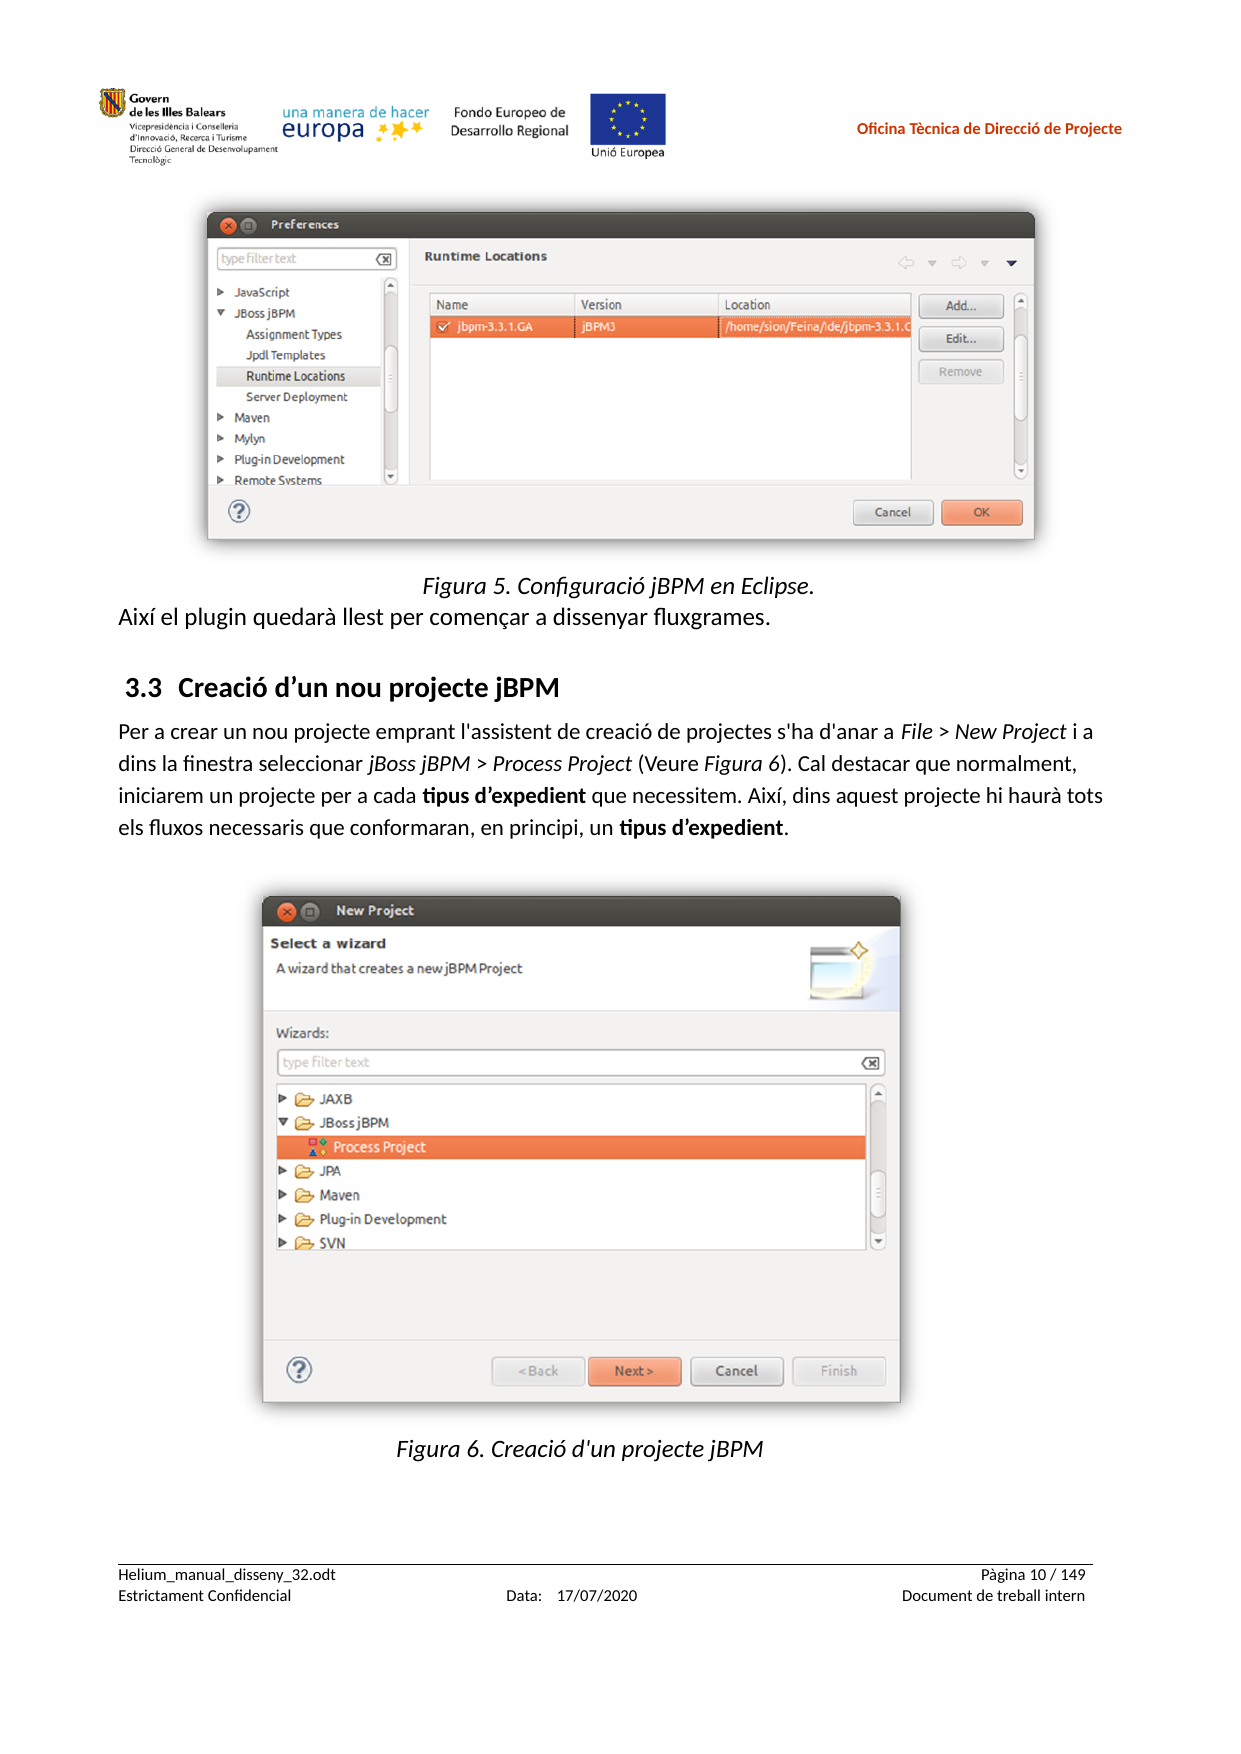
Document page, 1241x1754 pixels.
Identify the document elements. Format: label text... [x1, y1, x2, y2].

text Figura 6. Creació d'un projecte jBPM [231, 1434, 931, 1464]
picture [175, 180, 1065, 571]
text [231, 852, 931, 864]
picture [99, 87, 668, 166]
text Figura 5. Configuració jBPM en Eclipse. [175, 571, 1065, 601]
subtitle Creació d’un nou projecte jBPM [118, 669, 1122, 704]
text Així el plugin quedarà llest per començar a dissenyar fluxgrames. [118, 168, 1122, 631]
picture [231, 864, 932, 1434]
text Per a crear un nou projecte emprant l'assistent de creació de projectes s'ha d'anar a File > New Project i a dins la finestra seleccionar jBoss jBPM > Process Project (Veure Figura 6). Cal destacar que normalment, iniciarem un projecte per a cada tipus d’expedient que necessitem. Així, dins aquest projecte hi haurà tots els fluxos necessaris que conformaran, en principi, un tipus d’expedient. [118, 717, 1122, 842]
